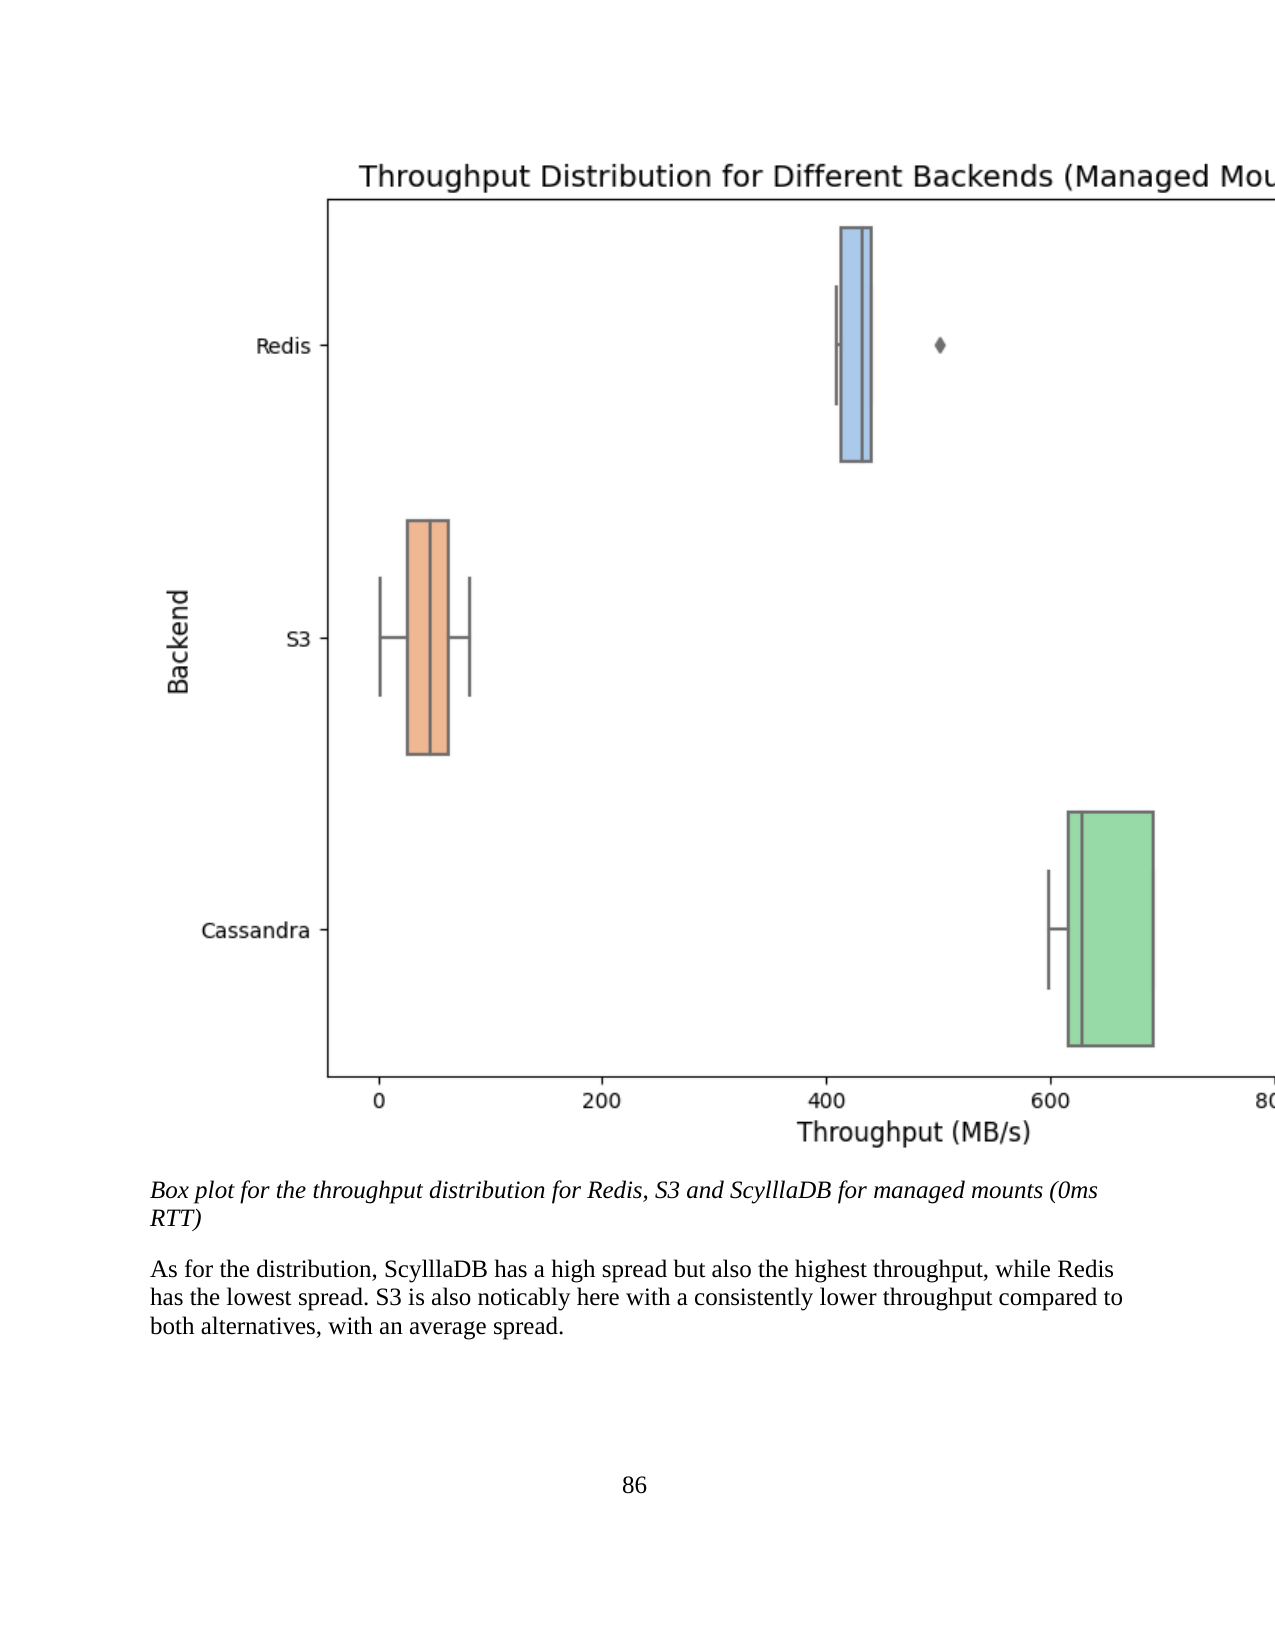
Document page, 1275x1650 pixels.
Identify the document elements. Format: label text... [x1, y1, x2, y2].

text As for the distribution, ScylllaDB has a high spread but also the highest throughput, while Redis has the lowest spread. S3 is also noticably here with a consistently lower throughput compared to both alternatives, with an average spread. [150, 1254, 1125, 1340]
picture [150, 150, 1275, 1163]
text Box plot for the throughput distribution for Redis, S3 and ScylllaDB for managed mounts (0ms RTT) [150, 1175, 1125, 1232]
